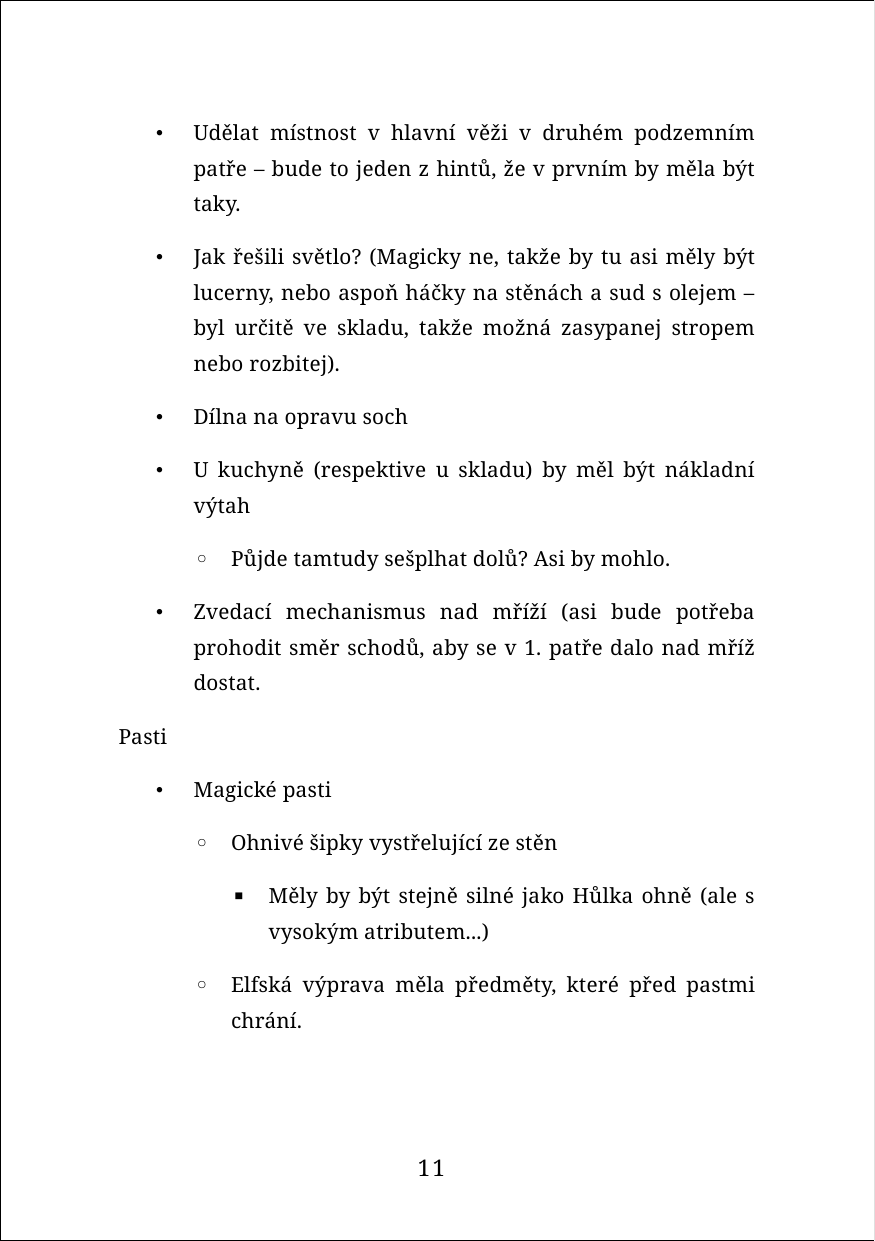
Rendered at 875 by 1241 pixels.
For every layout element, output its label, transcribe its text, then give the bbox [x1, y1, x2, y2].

list Udělat místnost v hlavní věži v druhém podzemním patře – bude to jeden z hintů, že v prvním by měla být taky. [156, 118, 756, 218]
list U kuchyně (respektive u skladu) by měl být nákladní výtah [156, 456, 756, 519]
list Magické pasti [156, 775, 756, 803]
list Půjde tamtudy sešplhat dolů? Asi by mohlo. [193, 544, 756, 573]
list Jak řešili světlo? (Magicky ne, takže by tu asi měly být lucerny, nebo aspoň háčky na stěnách a sud s olejem – byl určitě ve skladu, takže možná zasypanej stropem nebo rozbitej). [156, 242, 756, 377]
list Měly by být stejně silné jako Hůlka ohně (ale s vysokým atributem...) [231, 881, 756, 945]
list Zvedací mechanismus nad mříží (asi bude potřeba prohodit směr schodů, aby se v 1. patře dalo nad mříž dostat. [156, 597, 756, 697]
text Pasti [118, 722, 756, 750]
list Ohnivé šipky vystřelující ze stěn [193, 828, 756, 857]
list Dílna na opravu soch [156, 402, 756, 431]
list Elfská výprava měla předměty, které před pastmi chrání. [193, 970, 756, 1034]
